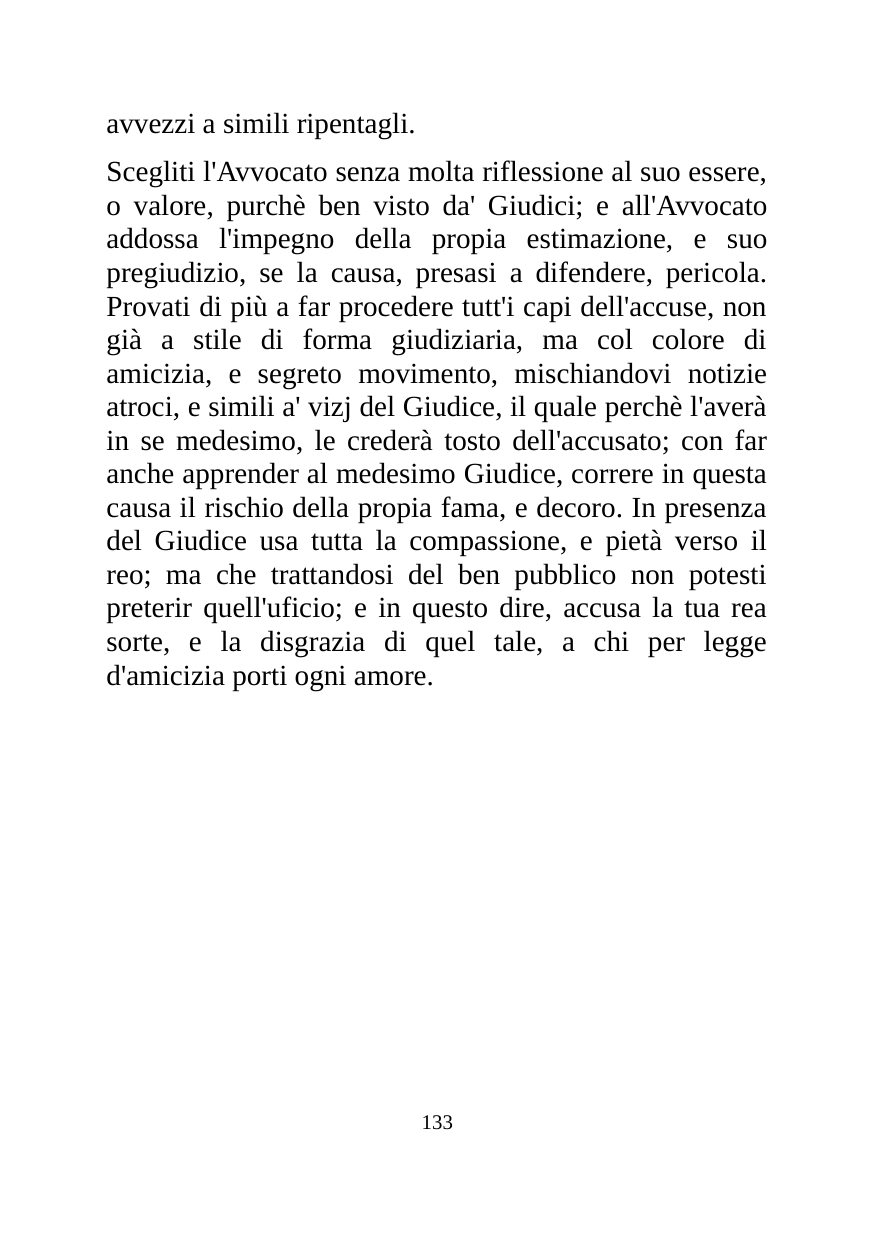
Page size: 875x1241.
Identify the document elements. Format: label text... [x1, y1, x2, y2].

text Scegliti l'Avvocato senza molta riflessione al suo essere, o valore, purchè ben visto da' Giudici; e all'Avvocato addossa l'impegno della propia estimazione, e suo pregiudizio, se la causa, presasi a difendere, pericola. Provati di più a far procedere tutt'i capi dell'accuse, non già a stile di forma giudiziaria, ma col colore di amicizia, e segreto movimento, mischiandovi notizie atroci, e simili a' vizj del Giudice, il quale perchè l'averà in se medesimo, le crederà tosto dell'accusato; con far anche apprender al medesimo Giudice, correre in questa causa il rischio della propia fama, e decoro. In presenza del Giudice usa tutta la compassione, e pietà verso il reo; ma che trattandosi del ben pubblico non potesti preterir quell'uficio; e in questo dire, accusa la tua rea sorte, e la disgrazia di quel tale, a chi per legge d'amicizia porti ogni amore. [106, 154, 768, 691]
text avvezzi a simili ripentagli. [106, 106, 768, 140]
